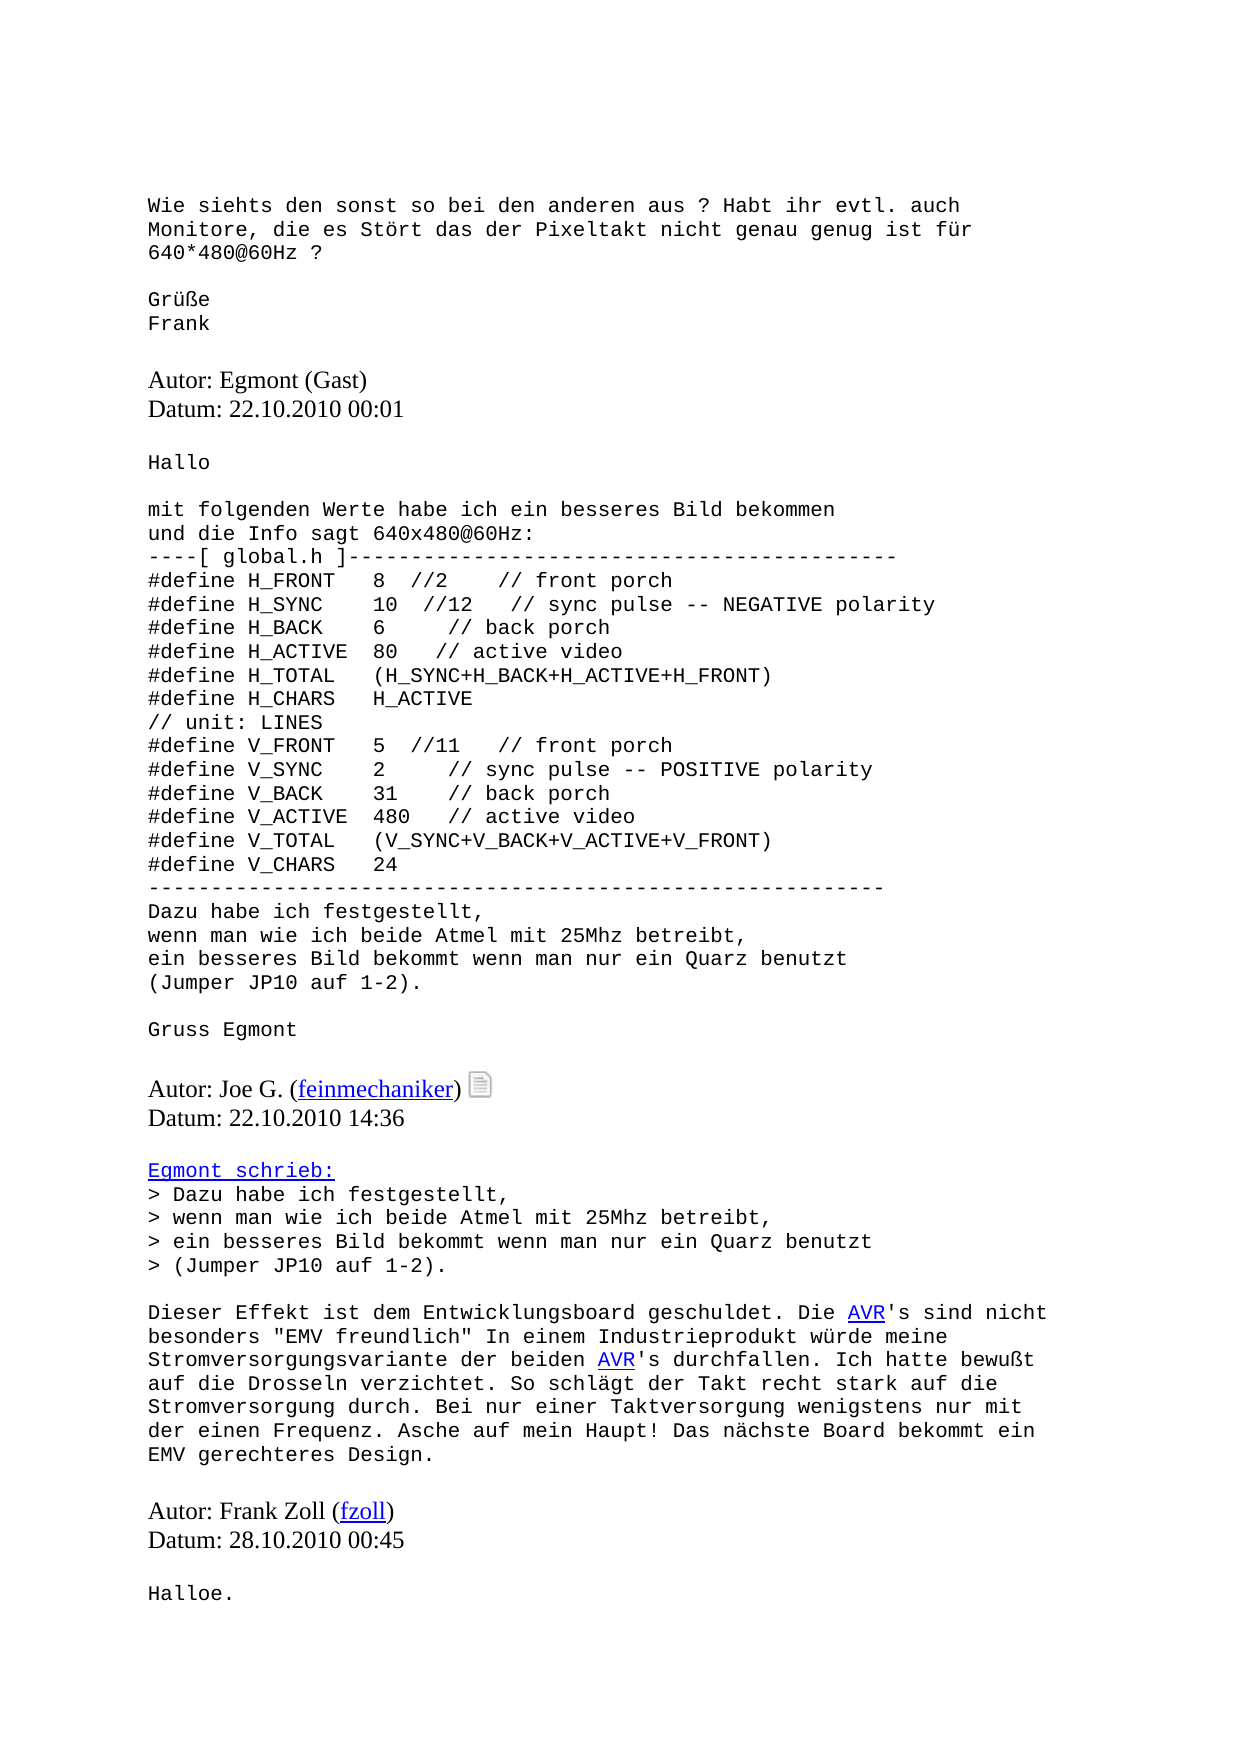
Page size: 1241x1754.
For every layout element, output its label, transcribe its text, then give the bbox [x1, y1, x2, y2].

text ----------------------------------------------------------- [148, 877, 1093, 901]
text #define V_TOTAL (V_SYNC+V_BACK+V_ACTIVE+V_FRONT) [148, 830, 1093, 854]
text Dazu habe ich festgestellt, [148, 901, 1093, 925]
text #define H_BACK 6 // back porch [148, 617, 1093, 641]
text auf die Drosseln verzichtet. So schlägt der Takt recht stark auf die [148, 1373, 1093, 1397]
text #define V_CHARS 24 [148, 854, 1093, 877]
text ----[ global.h ]-------------------------------------------- [148, 546, 1093, 570]
text EMV gerechteres Design. [148, 1444, 1093, 1467]
text Halloe. [148, 1582, 1093, 1606]
text (Jumper JP10 auf 1-2). [148, 972, 1093, 996]
text > (Jumper JP10 auf 1-2). [148, 1255, 1093, 1278]
text #define H_CHARS H_ACTIVE [148, 688, 1093, 712]
text Dieser Effekt ist dem Entwicklungsboard geschuldet. Die AVR's sind nicht [148, 1302, 1093, 1326]
text Egmont schrieb: [148, 1160, 1093, 1184]
text > Dazu habe ich festgestellt, [148, 1184, 1093, 1207]
text > ein besseres Bild bekommt wenn man nur ein Quarz benutzt [148, 1231, 1093, 1255]
text #define H_TOTAL (H_SYNC+H_BACK+H_ACTIVE+H_FRONT) [148, 664, 1093, 688]
text Stromversorgungsvariante der beiden AVR's durchfallen. Ich hatte bewußt [148, 1349, 1093, 1373]
text Autor: Joe G. (feinmechaniker) [148, 1072, 1093, 1103]
text #define V_ACTIVE 480 // active video [148, 806, 1093, 830]
text Datum: 28.10.2010 00:45 [148, 1525, 1093, 1554]
text mit folgenden Werte habe ich ein besseres Bild bekommen [148, 499, 1093, 523]
text #define V_BACK 31 // back porch [148, 783, 1093, 806]
text besonders "EMV freundlich" In einem Industrieprodukt würde meine [148, 1326, 1093, 1349]
text #define H_FRONT 8 //2 // front porch [148, 570, 1093, 594]
text 640*480@60Hz ? [148, 242, 1093, 266]
picture [467, 1071, 494, 1098]
text der einen Frequenz. Asche auf mein Haupt! Das nächste Board bekommt ein [148, 1420, 1093, 1444]
text // unit: LINES [148, 712, 1093, 736]
text wenn man wie ich beide Atmel mit 25Mhz betreibt, [148, 925, 1093, 948]
text Datum: 22.10.2010 00:01 [148, 394, 1093, 423]
text > wenn man wie ich beide Atmel mit 25Mhz betreibt, [148, 1207, 1093, 1231]
text Autor: Frank Zoll (fzoll) [148, 1496, 1093, 1525]
text #define H_ACTIVE 80 // active video [148, 641, 1093, 664]
text ein besseres Bild bekommt wenn man nur ein Quarz benutzt [148, 948, 1093, 972]
text #define V_FRONT 5 //11 // front porch [148, 736, 1093, 759]
text Datum: 22.10.2010 14:36 [148, 1103, 1093, 1131]
text Gruss Egmont [148, 1019, 1093, 1043]
text Grüße [148, 289, 1093, 313]
text Frank [148, 313, 1093, 337]
text #define H_SYNC 10 //12 // sync pulse -- NEGATIVE polarity [148, 594, 1093, 617]
text und die Info sagt 640x480@60Hz: [148, 523, 1093, 546]
text #define V_SYNC 2 // sync pulse -- POSITIVE polarity [148, 759, 1093, 783]
text Wie siehts den sonst so bei den anderen aus ? Habt ihr evtl. auch [148, 195, 1093, 218]
text Stromversorgung durch. Bei nur einer Taktversorgung wenigstens nur mit [148, 1397, 1093, 1420]
text Hallo [148, 452, 1093, 475]
text Monitore, die es Stört das der Pixeltakt nicht genau genug ist für [148, 218, 1093, 242]
text Autor: Egmont (Gast) [148, 366, 1093, 394]
